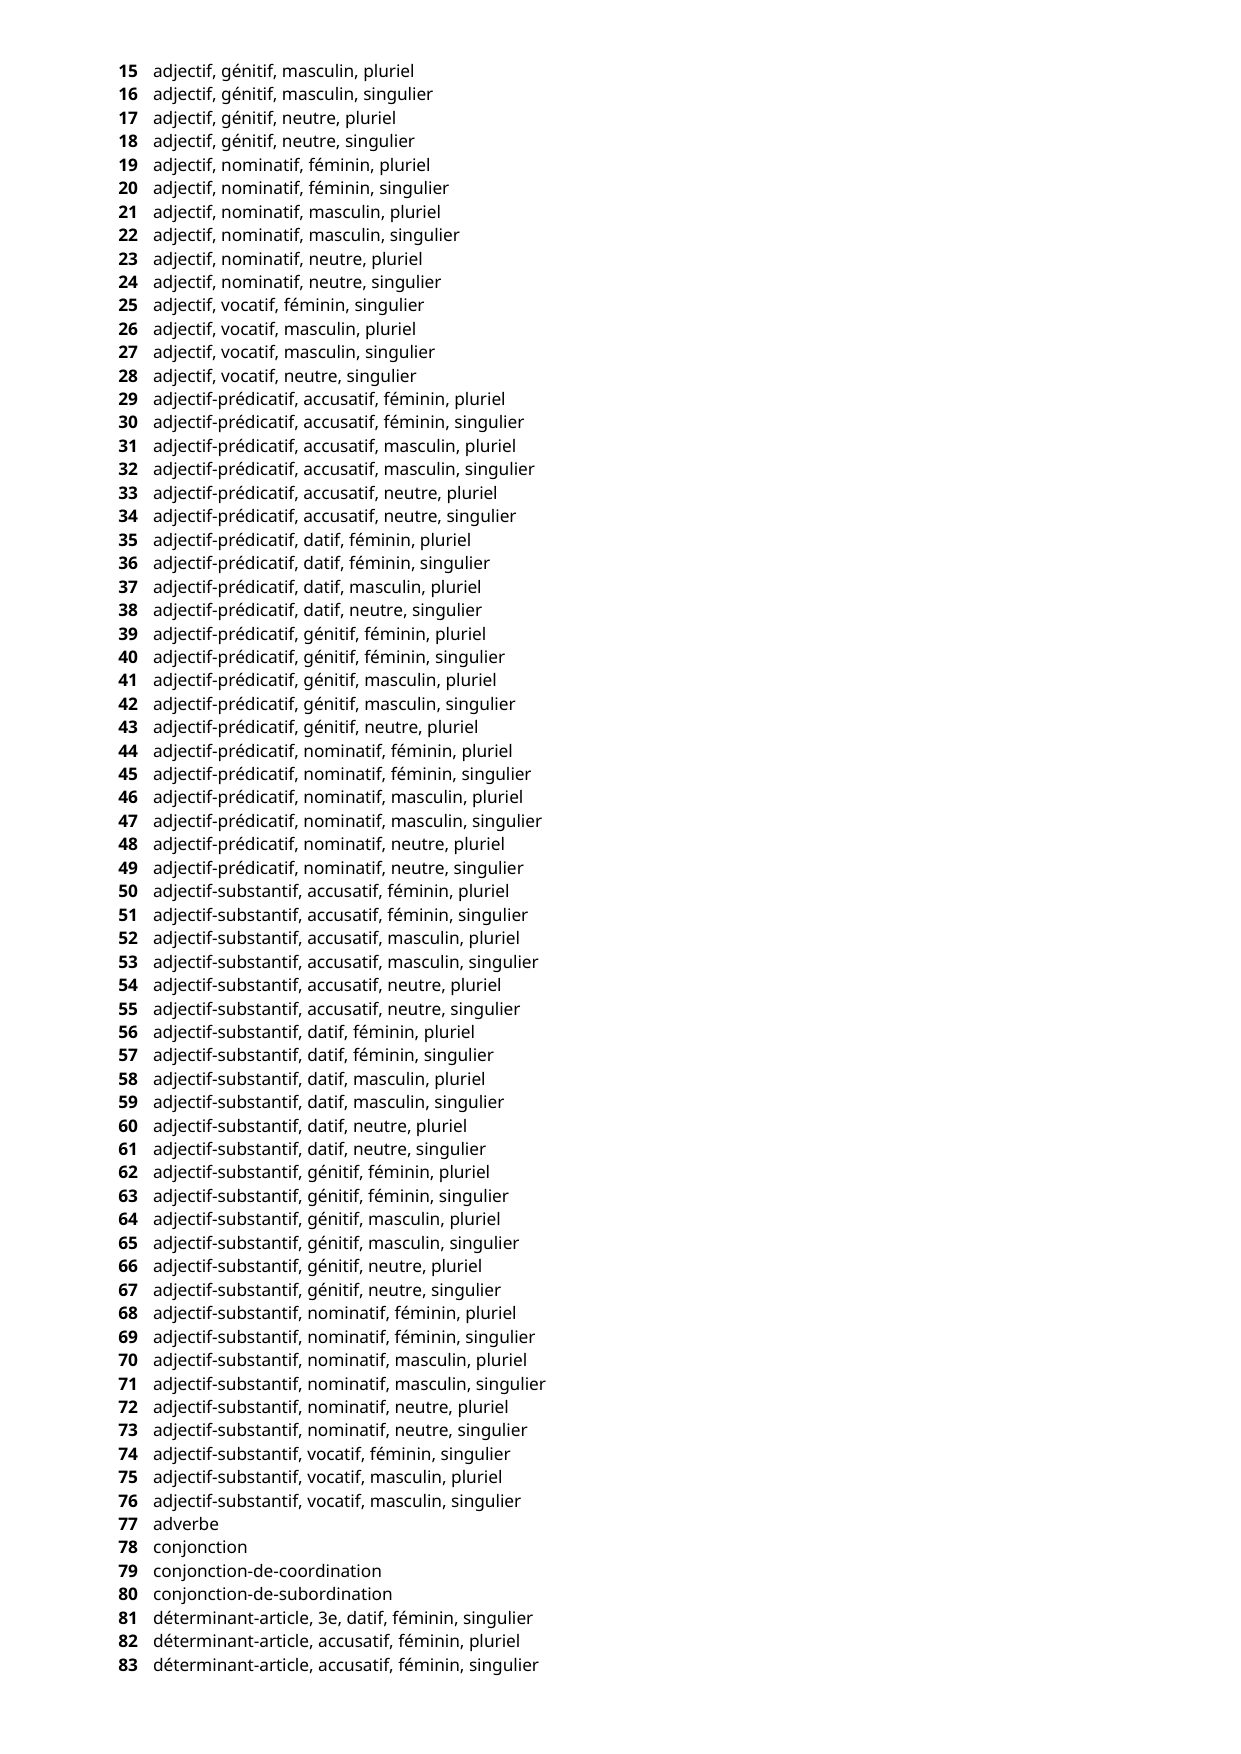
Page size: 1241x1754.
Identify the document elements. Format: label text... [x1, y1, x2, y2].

table_cell adjectif-substantif, datif, neutre, singulier [153, 1137, 1240, 1161]
table_cell conjonction [153, 1536, 1240, 1559]
table_cell adjectif-substantif, datif, masculin, pluriel [153, 1067, 1240, 1090]
table_cell 67 [118, 1278, 153, 1301]
table_cell adjectif-prédicatif, accusatif, neutre, pluriel [153, 481, 1240, 504]
table_cell adjectif, vocatif, masculin, pluriel [153, 317, 1240, 340]
table_cell 74 [118, 1442, 153, 1465]
table_cell adjectif-substantif, vocatif, masculin, pluriel [153, 1465, 1240, 1489]
table_cell adjectif-prédicatif, accusatif, masculin, pluriel [153, 434, 1240, 457]
table_cell 40 [118, 645, 153, 668]
table_cell 59 [118, 1090, 153, 1114]
table_cell adjectif-prédicatif, datif, neutre, singulier [153, 598, 1240, 622]
table_cell 71 [118, 1372, 153, 1395]
table_cell adjectif-substantif, génitif, masculin, pluriel [153, 1208, 1240, 1231]
table_cell adjectif, nominatif, neutre, pluriel [153, 247, 1240, 270]
table_cell adjectif, nominatif, masculin, pluriel [153, 200, 1240, 223]
table_cell 34 [118, 504, 153, 528]
table_cell adjectif-prédicatif, nominatif, neutre, pluriel [153, 833, 1240, 856]
table_cell 35 [118, 528, 153, 551]
table_cell 30 [118, 411, 153, 434]
table_cell 55 [118, 997, 153, 1020]
table_cell adjectif-prédicatif, nominatif, féminin, singulier [153, 762, 1240, 786]
table_cell 57 [118, 1044, 153, 1067]
table_cell 20 [118, 176, 153, 200]
table_cell adjectif, vocatif, féminin, singulier [153, 294, 1240, 317]
table_cell 24 [118, 270, 153, 293]
table_cell 79 [118, 1559, 153, 1582]
table_cell adjectif, nominatif, féminin, singulier [153, 176, 1240, 200]
table_cell adjectif, génitif, masculin, singulier [153, 83, 1240, 106]
table_cell 38 [118, 598, 153, 622]
table_cell 51 [118, 903, 153, 926]
table_cell 46 [118, 786, 153, 809]
table_cell adjectif-substantif, accusatif, neutre, pluriel [153, 973, 1240, 997]
table_cell 18 [118, 129, 153, 153]
table_cell conjonction-de-subordination [153, 1583, 1240, 1606]
table_cell adjectif-substantif, datif, féminin, pluriel [153, 1020, 1240, 1043]
table_cell 73 [118, 1419, 153, 1442]
table_cell adjectif, vocatif, masculin, singulier [153, 340, 1240, 364]
table_cell adjectif-substantif, nominatif, neutre, pluriel [153, 1395, 1240, 1418]
table_cell 49 [118, 856, 153, 879]
table_cell 29 [118, 387, 153, 411]
table_cell 22 [118, 223, 153, 247]
table_cell 50 [118, 879, 153, 903]
table_cell adjectif-prédicatif, génitif, masculin, singulier [153, 692, 1240, 715]
table_cell 72 [118, 1395, 153, 1418]
table_cell 56 [118, 1020, 153, 1043]
table_cell 70 [118, 1348, 153, 1372]
table_cell adjectif-substantif, datif, neutre, pluriel [153, 1114, 1240, 1137]
table_cell 78 [118, 1536, 153, 1559]
table_cell 54 [118, 973, 153, 997]
table_cell 61 [118, 1137, 153, 1161]
table_cell 25 [118, 294, 153, 317]
table_cell adjectif-substantif, génitif, féminin, pluriel [153, 1161, 1240, 1184]
table_cell adjectif-substantif, génitif, neutre, singulier [153, 1278, 1240, 1301]
table_cell 47 [118, 809, 153, 832]
table_cell 36 [118, 551, 153, 575]
table_cell adjectif-substantif, datif, masculin, singulier [153, 1090, 1240, 1114]
table_cell 80 [118, 1583, 153, 1606]
table_cell déterminant-article, accusatif, féminin, singulier [153, 1653, 1240, 1676]
table_cell 41 [118, 669, 153, 692]
table_cell adjectif-prédicatif, accusatif, féminin, pluriel [153, 387, 1240, 411]
table_cell adjectif-substantif, génitif, masculin, singulier [153, 1231, 1240, 1254]
table_cell 65 [118, 1231, 153, 1254]
table_cell adjectif-substantif, accusatif, neutre, singulier [153, 997, 1240, 1020]
table_cell adjectif-substantif, nominatif, féminin, singulier [153, 1325, 1240, 1348]
table_cell 52 [118, 926, 153, 950]
table_cell 77 [118, 1512, 153, 1536]
table_cell adjectif-substantif, vocatif, féminin, singulier [153, 1442, 1240, 1465]
table_cell 27 [118, 340, 153, 364]
table_cell adjectif-prédicatif, génitif, neutre, pluriel [153, 715, 1240, 739]
table_cell adjectif, vocatif, neutre, singulier [153, 364, 1240, 387]
table_cell adjectif-prédicatif, accusatif, féminin, singulier [153, 411, 1240, 434]
table_cell adjectif-prédicatif, accusatif, masculin, singulier [153, 458, 1240, 481]
table_cell 26 [118, 317, 153, 340]
table_cell adjectif-prédicatif, datif, féminin, singulier [153, 551, 1240, 575]
table_cell adjectif-substantif, accusatif, féminin, pluriel [153, 879, 1240, 903]
table_cell adjectif-substantif, nominatif, masculin, pluriel [153, 1348, 1240, 1372]
table_cell 63 [118, 1184, 153, 1207]
table_cell déterminant-article, 3e, datif, féminin, singulier [153, 1606, 1240, 1629]
table_cell 64 [118, 1208, 153, 1231]
table_cell adjectif-substantif, nominatif, neutre, singulier [153, 1419, 1240, 1442]
table_cell 43 [118, 715, 153, 739]
table_cell 17 [118, 106, 153, 129]
table_cell 15 [118, 59, 153, 82]
table_cell 66 [118, 1254, 153, 1278]
table_cell adjectif-prédicatif, nominatif, neutre, singulier [153, 856, 1240, 879]
table_cell 42 [118, 692, 153, 715]
table_cell 53 [118, 950, 153, 973]
table_cell 58 [118, 1067, 153, 1090]
table_cell 37 [118, 575, 153, 598]
table_cell adjectif-prédicatif, datif, féminin, pluriel [153, 528, 1240, 551]
table_cell 16 [118, 83, 153, 106]
table_cell adjectif-prédicatif, génitif, féminin, pluriel [153, 622, 1240, 645]
table_cell adjectif-substantif, nominatif, masculin, singulier [153, 1372, 1240, 1395]
table_cell adjectif-substantif, accusatif, masculin, singulier [153, 950, 1240, 973]
table_cell adjectif-prédicatif, génitif, masculin, pluriel [153, 669, 1240, 692]
table_cell 48 [118, 833, 153, 856]
table_cell 68 [118, 1301, 153, 1325]
table_cell adjectif-prédicatif, accusatif, neutre, singulier [153, 504, 1240, 528]
table_cell 44 [118, 739, 153, 762]
table_cell adjectif-prédicatif, nominatif, masculin, pluriel [153, 786, 1240, 809]
table_cell 76 [118, 1489, 153, 1512]
table_cell 28 [118, 364, 153, 387]
table_cell 82 [118, 1629, 153, 1653]
table_cell 83 [118, 1653, 153, 1676]
table_cell adjectif-prédicatif, datif, masculin, pluriel [153, 575, 1240, 598]
table_cell adjectif-substantif, accusatif, masculin, pluriel [153, 926, 1240, 950]
table_cell adverbe [153, 1512, 1240, 1536]
table_cell déterminant-article, accusatif, féminin, pluriel [153, 1629, 1240, 1653]
table_cell 21 [118, 200, 153, 223]
table_cell 39 [118, 622, 153, 645]
table_cell adjectif, génitif, neutre, singulier [153, 129, 1240, 153]
table_cell 75 [118, 1465, 153, 1489]
table_cell 19 [118, 153, 153, 176]
table_cell adjectif, nominatif, féminin, pluriel [153, 153, 1240, 176]
table_cell adjectif-substantif, nominatif, féminin, pluriel [153, 1301, 1240, 1325]
table_cell adjectif, génitif, neutre, pluriel [153, 106, 1240, 129]
table_cell adjectif, nominatif, masculin, singulier [153, 223, 1240, 247]
table_cell 33 [118, 481, 153, 504]
table_cell 62 [118, 1161, 153, 1184]
table_cell 23 [118, 247, 153, 270]
table_cell 81 [118, 1606, 153, 1629]
table_cell 31 [118, 434, 153, 457]
table_cell adjectif-substantif, accusatif, féminin, singulier [153, 903, 1240, 926]
table_cell adjectif-prédicatif, nominatif, masculin, singulier [153, 809, 1240, 832]
table_cell adjectif-substantif, génitif, neutre, pluriel [153, 1254, 1240, 1278]
table_cell adjectif-substantif, génitif, féminin, singulier [153, 1184, 1240, 1207]
table_cell 32 [118, 458, 153, 481]
table_cell conjonction-de-coordination [153, 1559, 1240, 1582]
table_cell adjectif-substantif, datif, féminin, singulier [153, 1044, 1240, 1067]
table_cell adjectif, génitif, masculin, pluriel [153, 59, 1240, 82]
table_cell 45 [118, 762, 153, 786]
table_cell 69 [118, 1325, 153, 1348]
table_cell adjectif-prédicatif, nominatif, féminin, pluriel [153, 739, 1240, 762]
table_cell 60 [118, 1114, 153, 1137]
table_cell adjectif-substantif, vocatif, masculin, singulier [153, 1489, 1240, 1512]
table_cell adjectif, nominatif, neutre, singulier [153, 270, 1240, 293]
table_cell adjectif-prédicatif, génitif, féminin, singulier [153, 645, 1240, 668]
